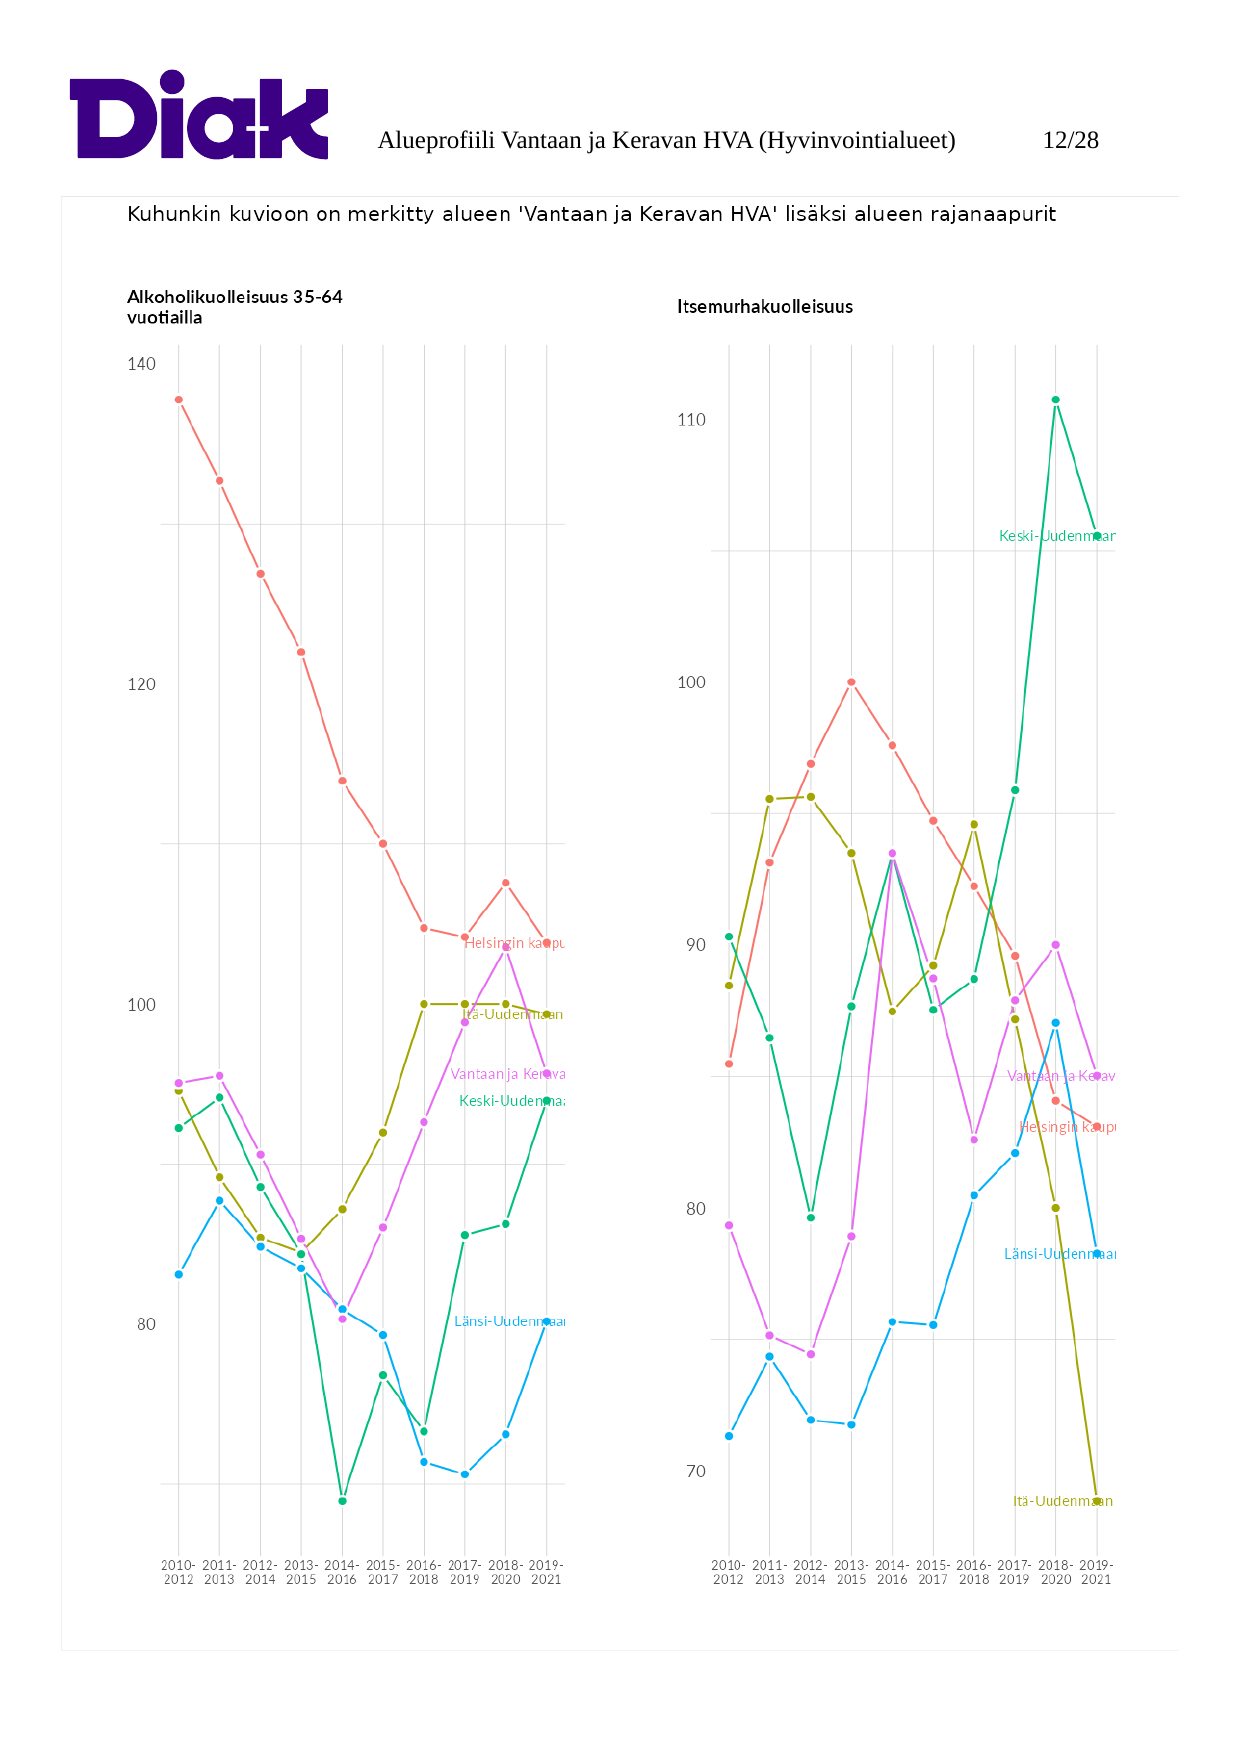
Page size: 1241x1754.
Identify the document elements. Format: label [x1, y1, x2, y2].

picture [61, 196, 1179, 1651]
